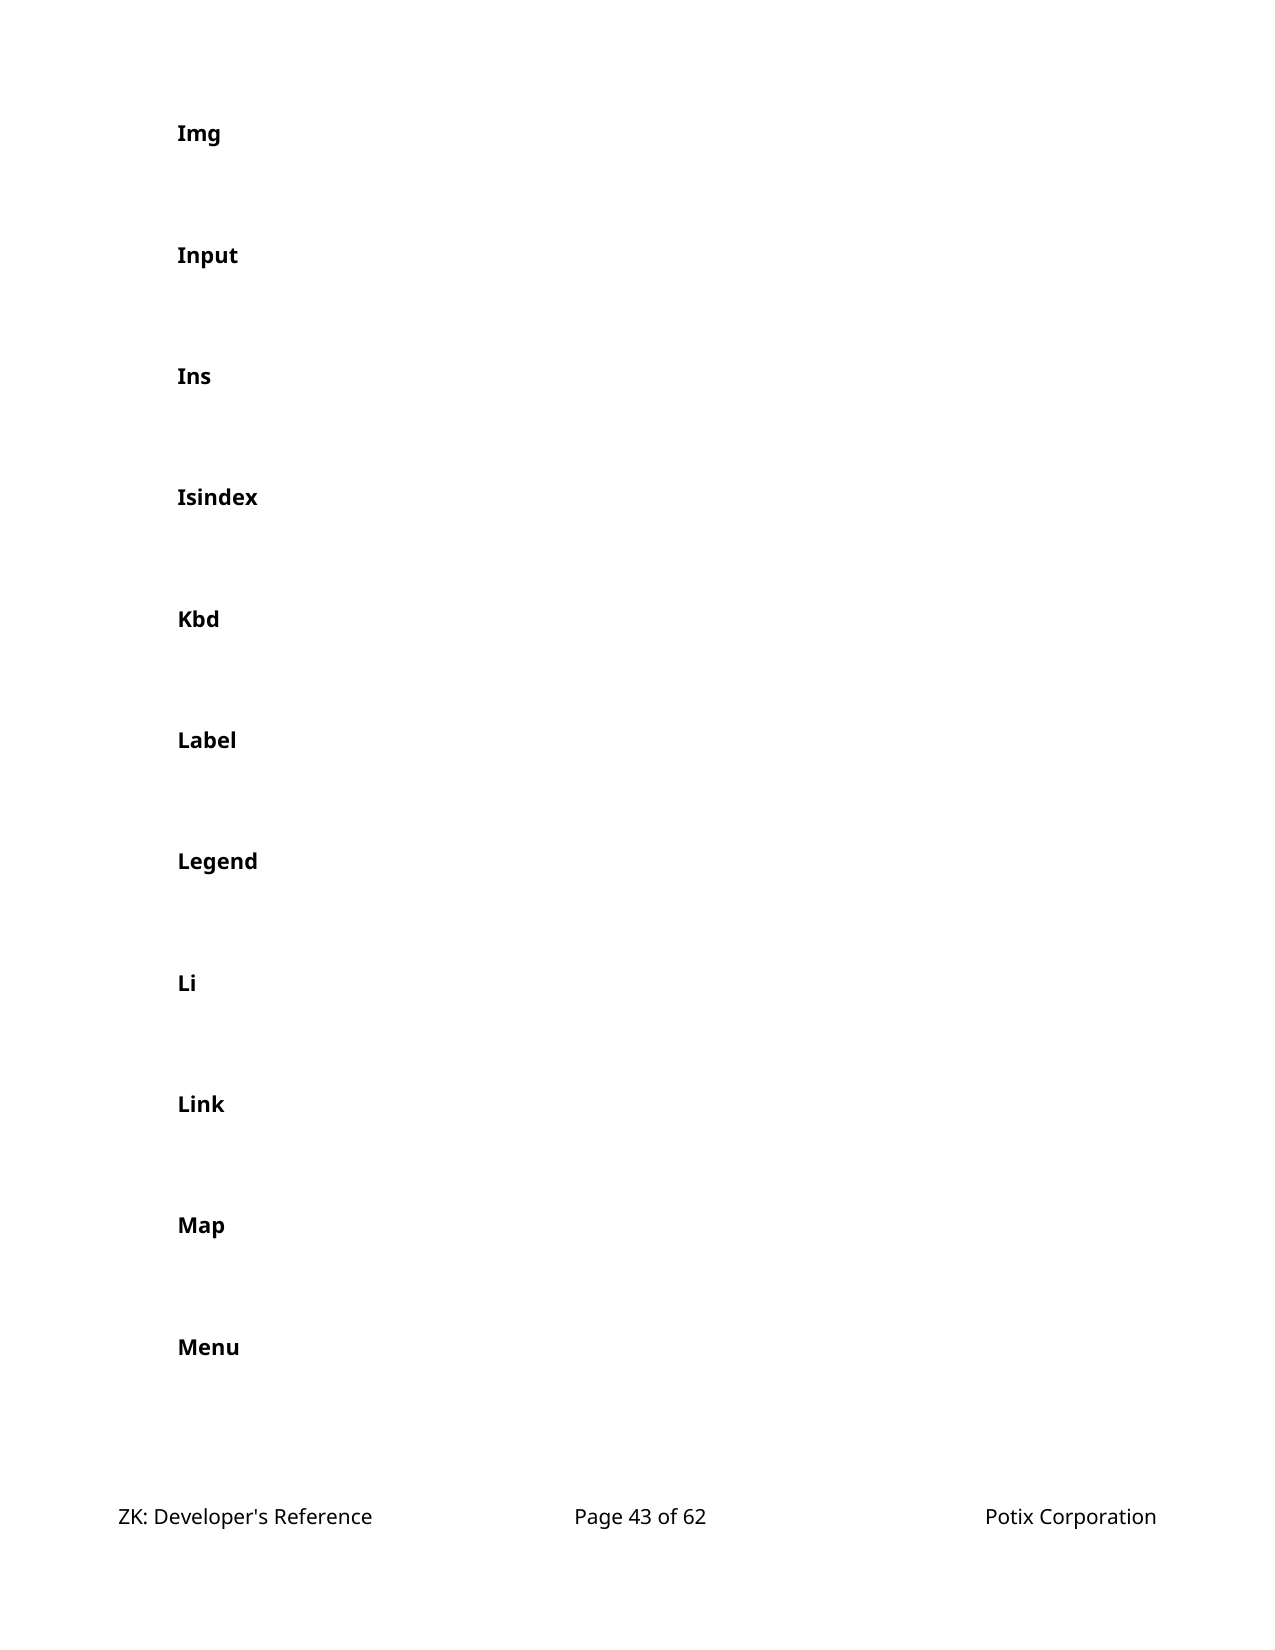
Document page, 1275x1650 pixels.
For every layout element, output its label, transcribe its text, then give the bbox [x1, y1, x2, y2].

subtitle Isindex [177, 482, 1157, 512]
subtitle Legend [177, 846, 1157, 876]
subtitle Menu [177, 1332, 1157, 1362]
subtitle Link [177, 1089, 1157, 1119]
subtitle Img [177, 118, 1157, 148]
subtitle Ins [177, 361, 1157, 391]
subtitle Input [177, 239, 1157, 269]
subtitle Kbd [177, 603, 1157, 633]
subtitle Label [177, 725, 1157, 755]
subtitle Map [177, 1210, 1157, 1240]
subtitle Li [177, 968, 1157, 998]
